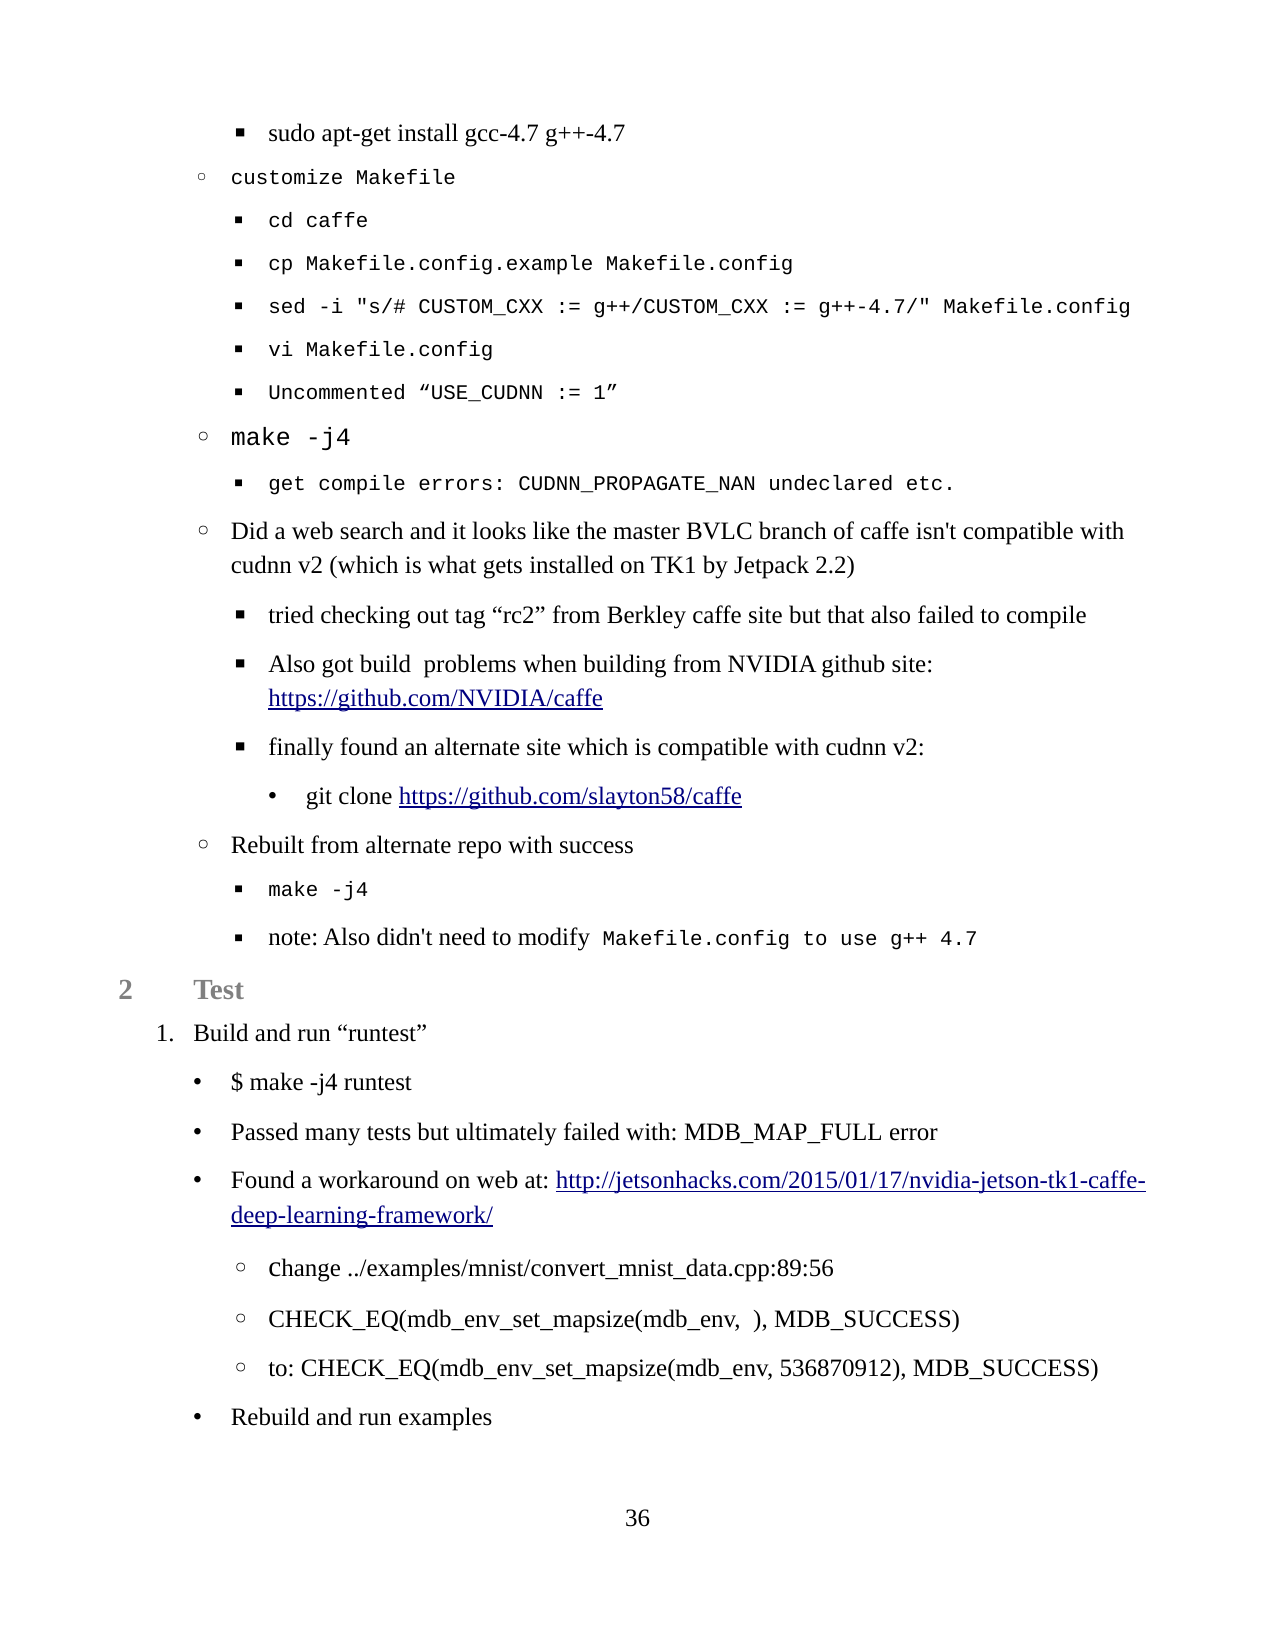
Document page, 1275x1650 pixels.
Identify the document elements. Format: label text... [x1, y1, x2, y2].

subtitle Test [118, 972, 1157, 1006]
list git clone https://github.com/slayton58/caffe [268, 781, 1157, 810]
list make -j4 [193, 425, 1157, 453]
list change ../examples/mnist/convert_mnist_data.cpp:89:56 [231, 1249, 1157, 1283]
list cd caffe [231, 210, 1157, 234]
list vi Makefile.config [231, 339, 1157, 362]
list finally found an alternate site which is compatible with cudnn v2: [231, 732, 1157, 761]
list Build and run “runtest” [156, 1018, 1157, 1047]
list Rebuild and run examples [193, 1402, 1157, 1431]
list Uncommented “USE_CUDNN := 1” [231, 382, 1157, 405]
list sed -i "s/# CUSTOM_CXX := g++/CUSTOM_CXX := g++-4.7/" Makefile.config [231, 296, 1157, 319]
list $ make -j4 runtest [193, 1067, 1157, 1096]
list sudo apt-get install gcc-4.7 g++-4.7 [231, 118, 1157, 147]
list cp Makefile.config.example Makefile.config [231, 253, 1157, 277]
list to: CHECK_EQ(mdb_env_set_mapsize(mdb_env, 536870912), MDB_SUCCESS) [231, 1353, 1157, 1382]
list customize Makefile [193, 167, 1157, 191]
list note: Also didn't need to modify Makefile.config to use g++ 4.7 [231, 922, 1157, 952]
list Did a web search and it looks like the master BVLC branch of caffe isn't compatible with cudnn v2 (which is what gets installed on TK1 by Jetpack 2.2) [193, 516, 1157, 579]
list CHECK_EQ(mdb_env_set_mapsize(mdb_env, ), MDB_SUCCESS) [231, 1304, 1157, 1333]
list Rebuilt from alternate repo with success [193, 830, 1157, 859]
list tried checking out tag “rc2” from Berkley caffe site but that also failed to compile [231, 600, 1157, 628]
list Also got build problems when building from NVIDIA github site: https://github.com/NVIDIA/caffe [231, 649, 1157, 712]
list get compile errors: CUDNN_PROPAGATE_NAN undeclared etc. [231, 473, 1157, 497]
list Found a workaround on web at: http://jetsonhacks.com/2015/01/17/nvidia-jetson-tk1-caffe-deep-learning-framework/ [193, 1166, 1157, 1229]
list Passed many tests but ultimately failed with: MDB_MAP_FULL error [193, 1117, 1157, 1145]
list make -j4 [231, 879, 1157, 903]
